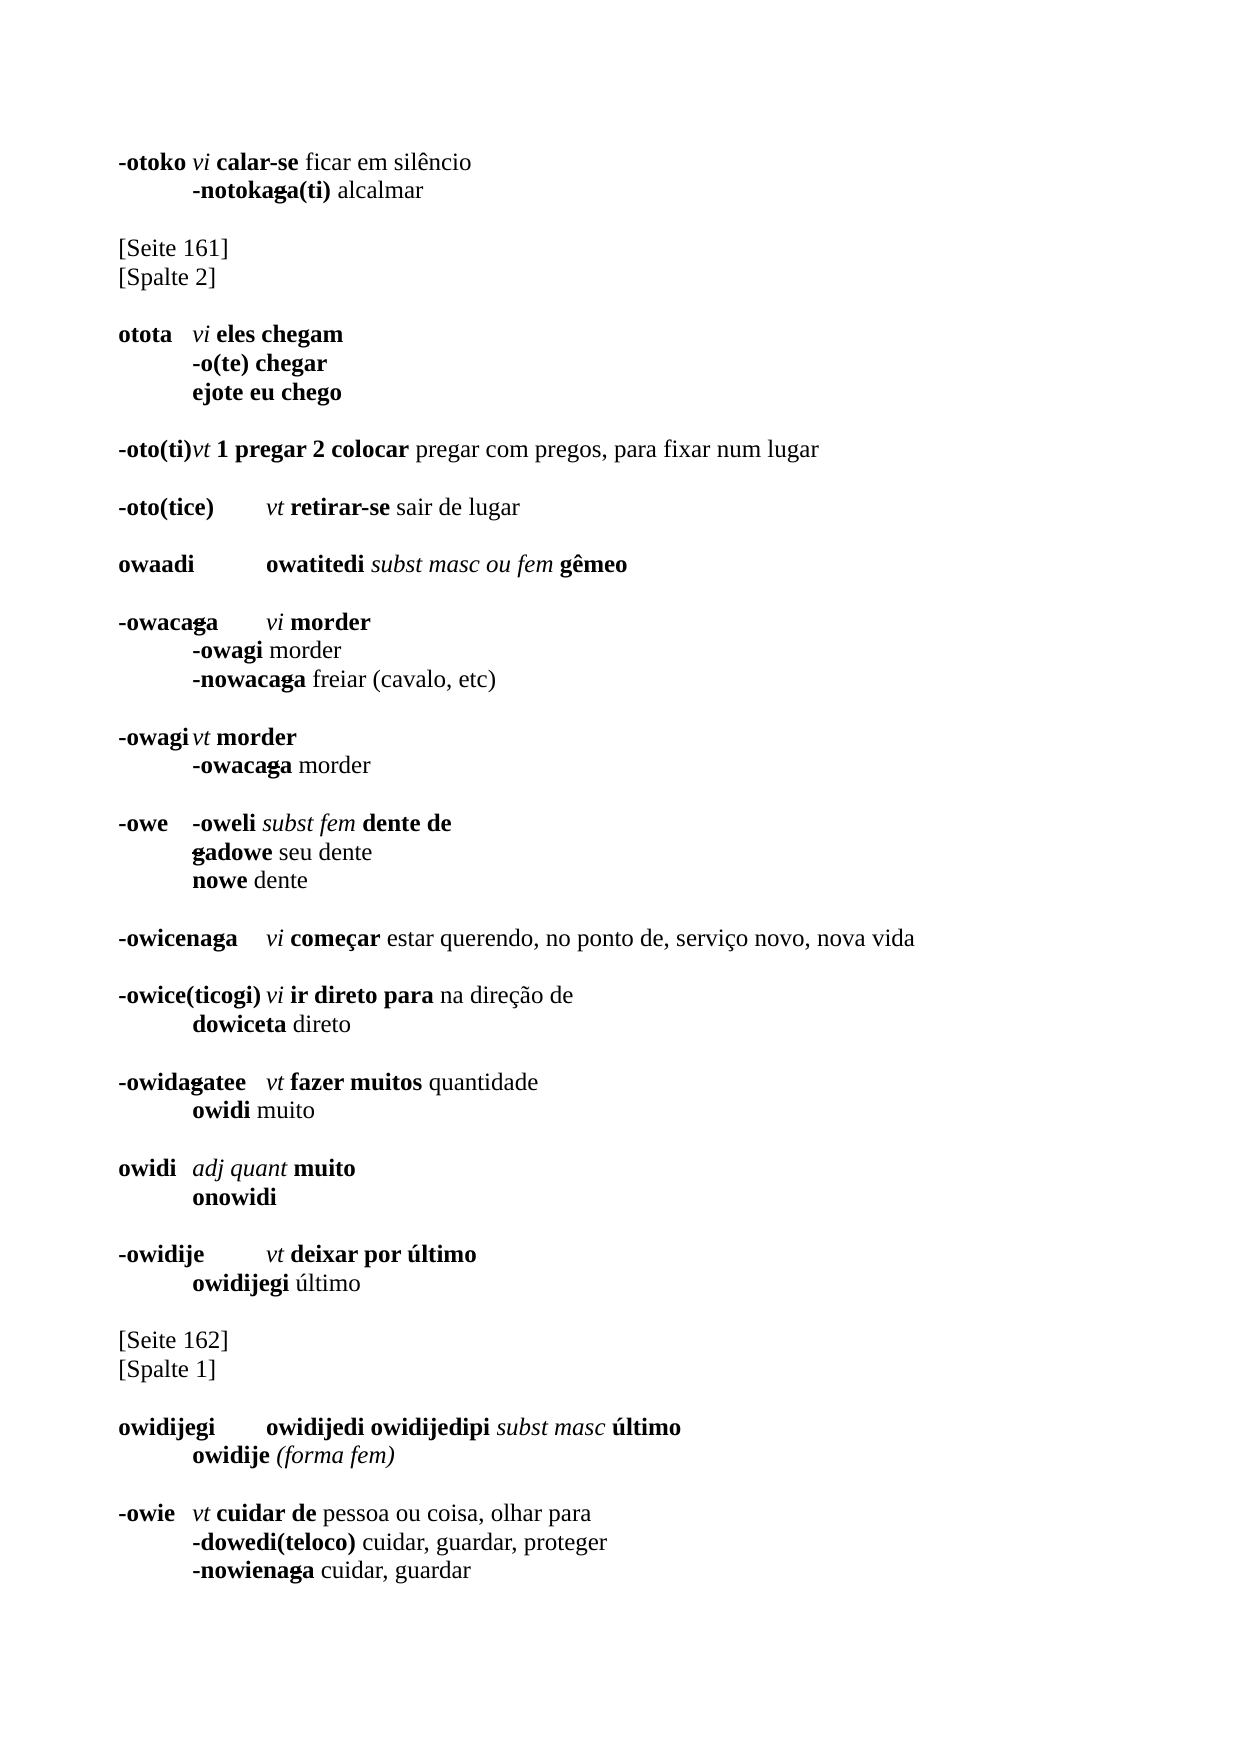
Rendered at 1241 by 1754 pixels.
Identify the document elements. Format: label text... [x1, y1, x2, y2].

text -owice(ticogi) vi ir direto para na direção de [118, 981, 1125, 1009]
text -oto(tice) vt retirar-se sair de lugar [118, 492, 1125, 521]
text [Seite 162] [118, 1326, 1125, 1354]
text -otoko vi calar-se ficar em silêncio [118, 147, 1125, 176]
text -owacaga vi morder [118, 607, 1125, 636]
text -nowienaga cuidar, guardar [118, 1556, 1125, 1584]
text -o(te) chegar [118, 348, 1125, 377]
text -owie vt cuidar de pessoa ou coisa, olhar para [118, 1498, 1125, 1527]
text owidijegi owidijedi owidijedipi subst masc último [118, 1412, 1125, 1441]
text -owagi morder [118, 636, 1125, 664]
text gadowe seu dente [118, 837, 1125, 866]
text dowiceta direto [118, 1009, 1125, 1038]
text -owidije vt deixar por último [118, 1239, 1125, 1268]
text [Seite 161] [118, 233, 1125, 262]
text -nowacaga freiar (cavalo, etc) [118, 664, 1125, 693]
text owaadi owatitedi subst masc ou fem gêmeo [118, 549, 1125, 578]
text otota vi eles chegam [118, 319, 1125, 348]
text -oto(ti) vt 1 pregar 2 colocar pregar com pregos, para fixar num lugar [118, 434, 1125, 463]
text -notokaga(ti) alcalmar [118, 176, 1125, 204]
text nowe dente [118, 866, 1125, 894]
text -owacaga morder [118, 751, 1125, 779]
text -owe -oweli subst fem dente de [118, 808, 1125, 837]
text ejote eu chego [118, 377, 1125, 406]
text -dowedi(teloco) cuidar, guardar, proteger [118, 1527, 1125, 1556]
text owidi adj quant muito [118, 1153, 1125, 1182]
text -owicenaga vi começar estar querendo, no ponto de, serviço novo, nova vida [118, 923, 1125, 952]
text onowidi [118, 1182, 1125, 1211]
text [Spalte 1] [118, 1354, 1125, 1383]
text owidije (forma fem) [118, 1441, 1125, 1469]
text owidi muito [118, 1096, 1125, 1124]
text [Spalte 2] [118, 262, 1125, 291]
text -owagi vt morder [118, 722, 1125, 751]
text owidijegi último [118, 1268, 1125, 1297]
text -owidagatee vt fazer muitos quantidade [118, 1067, 1125, 1096]
